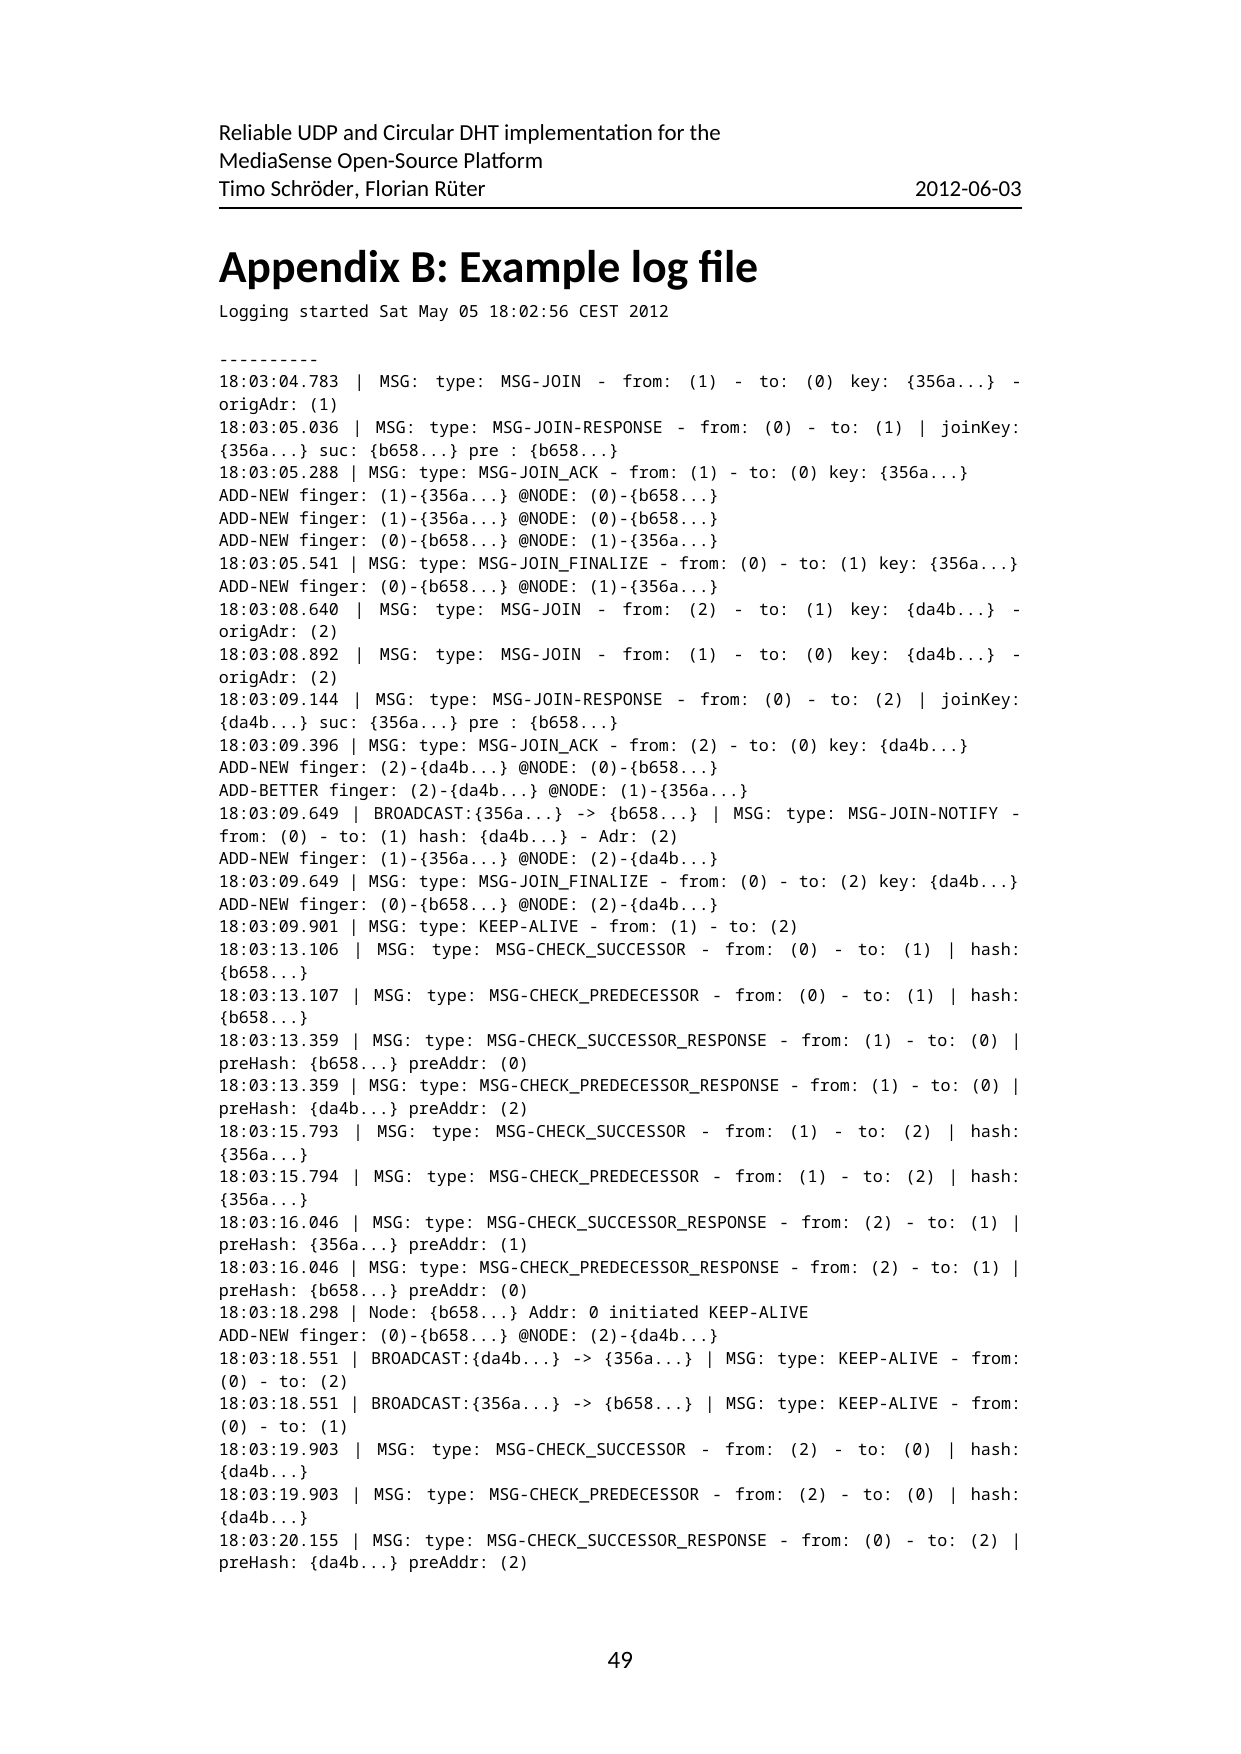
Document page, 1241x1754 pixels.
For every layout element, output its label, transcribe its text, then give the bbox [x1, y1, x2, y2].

text ADD-NEW finger: (1)-{356a...} @NODE: (2)-{da4b...} [218, 847, 1022, 869]
text 18:03:13.106 | MSG: type: MSG-CHECK_SUCCESSOR - from: (0) - to: (1) | hash: {b658...} [218, 938, 1022, 983]
text 18:03:08.640 | MSG: type: MSG-JOIN - from: (2) - to: (1) key: {da4b...} - origAdr: (2) [218, 597, 1022, 642]
text 18:03:05.288 | MSG: type: MSG-JOIN_ACK - from: (1) - to: (0) key: {356a...} [218, 461, 1022, 483]
text 18:03:13.359 | MSG: type: MSG-CHECK_SUCCESSOR_RESPONSE - from: (1) - to: (0) | preHash: {b658...} preAddr: (0) [218, 1028, 1022, 1074]
text 18:03:13.107 | MSG: type: MSG-CHECK_PREDECESSOR - from: (0) - to: (1) | hash: {b658...} [218, 983, 1022, 1028]
text 18:03:18.298 | Node: {b658...} Addr: 0 initiated KEEP-ALIVE [218, 1301, 1022, 1324]
text ADD-NEW finger: (0)-{b658...} @NODE: (2)-{da4b...} [218, 892, 1022, 915]
text 18:03:05.036 | MSG: type: MSG-JOIN-RESPONSE - from: (0) - to: (1) | joinKey: {356a...} suc: {b658...} pre : {b658...} [218, 415, 1022, 461]
text 18:03:09.649 | BROADCAST:{356a...} -> {b658...} | MSG: type: MSG-JOIN-NOTIFY - from: (0) - to: (1) hash: {da4b...} - Adr: (2) [218, 801, 1022, 847]
text 18:03:15.794 | MSG: type: MSG-CHECK_PREDECESSOR - from: (1) - to: (2) | hash: {356a...} [218, 1165, 1022, 1210]
text 18:03:16.046 | MSG: type: MSG-CHECK_SUCCESSOR_RESPONSE - from: (2) - to: (1) | preHash: {356a...} preAddr: (1) [218, 1210, 1022, 1256]
text 18:03:13.359 | MSG: type: MSG-CHECK_PREDECESSOR_RESPONSE - from: (1) - to: (0) | preHash: {da4b...} preAddr: (2) [218, 1074, 1022, 1119]
text 18:03:09.144 | MSG: type: MSG-JOIN-RESPONSE - from: (0) - to: (2) | joinKey: {da4b...} suc: {356a...} pre : {b658...} [218, 688, 1022, 733]
text 18:03:05.541 | MSG: type: MSG-JOIN_FINALIZE - from: (0) - to: (1) key: {356a...} [218, 552, 1022, 574]
text 18:03:18.551 | BROADCAST:{da4b...} -> {356a...} | MSG: type: KEEP-ALIVE - from: (0) - to: (2) [218, 1346, 1022, 1392]
text 18:03:18.551 | BROADCAST:{356a...} -> {b658...} | MSG: type: KEEP-ALIVE - from: (0) - to: (1) [218, 1392, 1022, 1437]
text ADD-NEW finger: (2)-{da4b...} @NODE: (0)-{b658...} [218, 756, 1022, 779]
text 18:03:19.903 | MSG: type: MSG-CHECK_PREDECESSOR - from: (2) - to: (0) | hash: {da4b...} [218, 1483, 1022, 1528]
text ---------- [218, 347, 1022, 370]
subtitle Appendix B: Example log file [218, 238, 1022, 294]
text 18:03:15.793 | MSG: type: MSG-CHECK_SUCCESSOR - from: (1) - to: (2) | hash: {356a...} [218, 1119, 1022, 1165]
text 18:03:19.903 | MSG: type: MSG-CHECK_SUCCESSOR - from: (2) - to: (0) | hash: {da4b...} [218, 1437, 1022, 1483]
text ADD-NEW finger: (1)-{356a...} @NODE: (0)-{b658...} [218, 506, 1022, 529]
text 18:03:09.901 | MSG: type: KEEP-ALIVE - from: (1) - to: (2) [218, 915, 1022, 938]
text 18:03:04.783 | MSG: type: MSG-JOIN - from: (1) - to: (0) key: {356a...} - origAdr: (1) [218, 370, 1022, 415]
text 18:03:09.396 | MSG: type: MSG-JOIN_ACK - from: (2) - to: (0) key: {da4b...} [218, 733, 1022, 756]
text 18:03:20.155 | MSG: type: MSG-CHECK_SUCCESSOR_RESPONSE - from: (0) - to: (2) | preHash: {da4b...} preAddr: (2) [218, 1528, 1022, 1573]
text ADD-NEW finger: (0)-{b658...} @NODE: (1)-{356a...} [218, 574, 1022, 597]
text 18:03:16.046 | MSG: type: MSG-CHECK_PREDECESSOR_RESPONSE - from: (2) - to: (1) | preHash: {b658...} preAddr: (0) [218, 1256, 1022, 1301]
text ADD-NEW finger: (0)-{b658...} @NODE: (1)-{356a...} [218, 529, 1022, 552]
text ADD-BETTER finger: (2)-{da4b...} @NODE: (1)-{356a...} [218, 779, 1022, 801]
text ADD-NEW finger: (0)-{b658...} @NODE: (2)-{da4b...} [218, 1324, 1022, 1346]
text Logging started Sat May 05 18:02:56 CEST 2012 [218, 300, 1022, 322]
text 18:03:09.649 | MSG: type: MSG-JOIN_FINALIZE - from: (0) - to: (2) key: {da4b...} [218, 869, 1022, 892]
text 18:03:08.892 | MSG: type: MSG-JOIN - from: (1) - to: (0) key: {da4b...} - origAdr: (2) [218, 642, 1022, 688]
text ADD-NEW finger: (1)-{356a...} @NODE: (0)-{b658...} [218, 483, 1022, 506]
